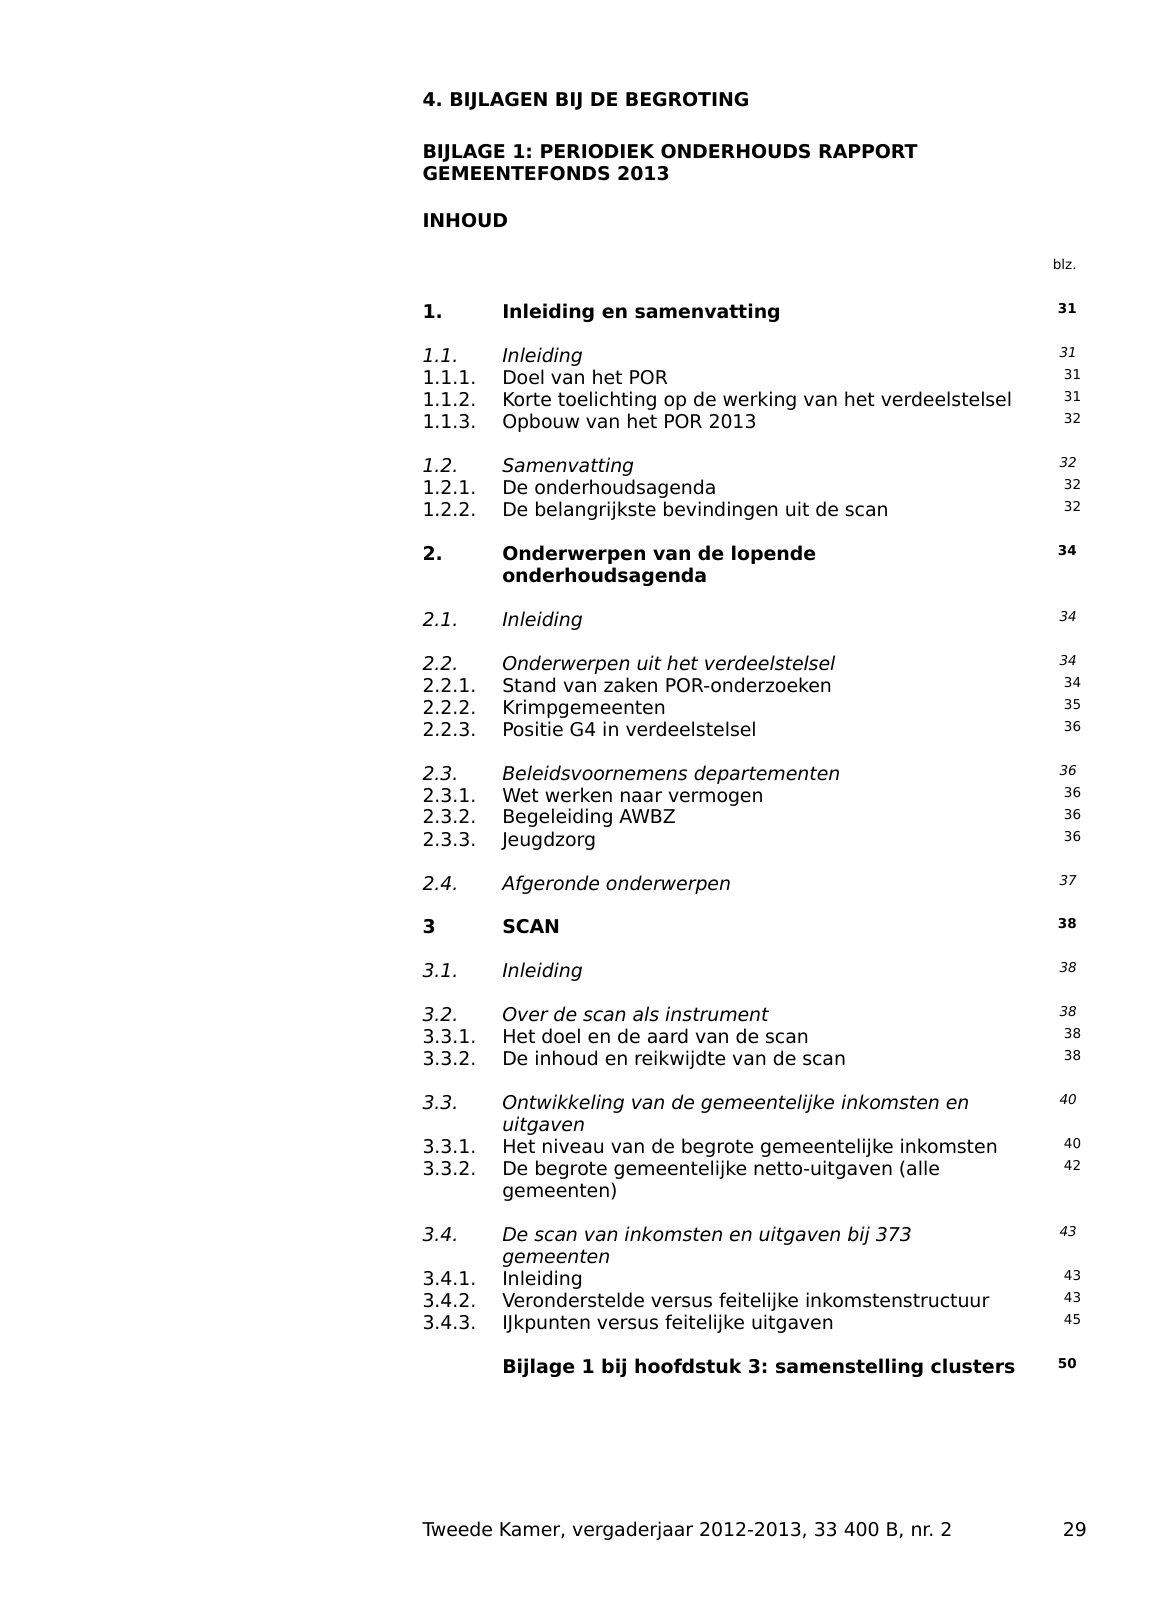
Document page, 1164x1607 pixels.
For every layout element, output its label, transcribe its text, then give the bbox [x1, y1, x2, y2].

table_cell 38 [1028, 960, 1087, 982]
table_cell Het doel en de aard van de scan [496, 1026, 1028, 1048]
table_cell Jeugdzorg [496, 829, 1028, 850]
table_cell SCAN [496, 916, 1028, 938]
table_cell [496, 279, 1028, 301]
table_cell 37 [1028, 873, 1087, 894]
table_cell 1.2. [422, 455, 496, 477]
table_cell [1028, 433, 1087, 455]
table_cell 3.2. [422, 1004, 496, 1026]
table_cell 45 [1028, 1312, 1087, 1334]
table_cell Begeleiding AWBZ [496, 806, 1028, 828]
table_cell 1.2.1. [422, 477, 496, 499]
table_cell 34 [1028, 675, 1087, 697]
table_cell 1.1.2. [422, 389, 496, 411]
table_cell 3.3. [422, 1092, 496, 1136]
table_cell 32 [1028, 477, 1087, 499]
table_cell Krimpgemeenten [496, 697, 1028, 718]
table_cell [1028, 850, 1087, 872]
table_cell [422, 850, 496, 872]
table_cell 2.2.1. [422, 675, 496, 697]
table_cell 40 [1028, 1136, 1087, 1158]
table_header blz. [1028, 257, 1087, 279]
table_cell Inleiding [496, 345, 1028, 367]
table_cell [496, 1070, 1028, 1092]
table_cell 2.2. [422, 653, 496, 674]
table_cell 3.1. [422, 960, 496, 982]
table_cell 42 [1028, 1158, 1087, 1202]
table_cell 38 [1028, 1026, 1087, 1048]
table_cell [422, 521, 496, 543]
table_cell 36 [1028, 719, 1087, 741]
table_header [496, 257, 1028, 279]
table_cell 3.4. [422, 1224, 496, 1268]
table_cell 2.3. [422, 763, 496, 784]
table_cell [1028, 521, 1087, 543]
table_cell [422, 894, 496, 916]
table_cell Wet werken naar vermogen [496, 785, 1028, 806]
table_cell [1028, 1070, 1087, 1092]
table_cell 50 [1028, 1356, 1087, 1378]
table_cell [496, 938, 1028, 960]
table_cell De onderhoudsagenda [496, 477, 1028, 499]
table_cell Stand van zaken POR-onderzoeken [496, 675, 1028, 697]
table_cell 3.4.3. [422, 1312, 496, 1334]
table_cell [1028, 587, 1087, 609]
table_cell [496, 433, 1028, 455]
table_cell 2.1. [422, 609, 496, 631]
table_cell 40 [1028, 1092, 1087, 1136]
table_cell 43 [1028, 1290, 1087, 1312]
table_cell 32 [1028, 411, 1087, 433]
table_cell De inhoud en reikwijdte van de scan [496, 1048, 1028, 1070]
table_cell [496, 323, 1028, 345]
table_cell [422, 323, 496, 345]
table_cell 36 [1028, 763, 1087, 784]
table_cell [422, 279, 496, 301]
table_cell Samenvatting [496, 455, 1028, 477]
table_cell [422, 1334, 496, 1356]
table_cell 2.3.1. [422, 785, 496, 806]
table_cell 43 [1028, 1224, 1087, 1268]
table_cell De scan van inkomsten en uitgaven bij 373 gemeenten [496, 1224, 1028, 1268]
table_cell Onderwerpen van de lopende onderhoudsagenda [496, 543, 1028, 587]
table_cell [422, 631, 496, 653]
subtitle BIJLAGE 1: PERIODIEK ONDERHOUDS RAPPORT GEMEENTEFONDS 2013 [422, 141, 1087, 185]
table_cell 2.2.3. [422, 719, 496, 741]
table_cell 2.4. [422, 873, 496, 894]
table_cell 2.3.3. [422, 829, 496, 850]
subtitle 4. BIJLAGEN BIJ DE BEGROTING [422, 89, 1087, 111]
table_cell 32 [1028, 499, 1087, 521]
table_cell [1028, 631, 1087, 653]
table_cell De belangrijkste bevindingen uit de scan [496, 499, 1028, 521]
table_cell Over de scan als instrument [496, 1004, 1028, 1026]
table_cell [422, 938, 496, 960]
table_cell Beleidsvoornemens departementen [496, 763, 1028, 784]
table_cell Positie G4 in verdeelstelsel [496, 719, 1028, 741]
table_cell Het niveau van de begrote gemeentelijke inkomsten [496, 1136, 1028, 1158]
table_cell Opbouw van het POR 2013 [496, 411, 1028, 433]
table_cell [422, 982, 496, 1004]
table_cell 1.1. [422, 345, 496, 367]
table_cell 3.3.2. [422, 1048, 496, 1070]
table_cell [496, 587, 1028, 609]
table_cell 31 [1028, 367, 1087, 389]
table_cell 36 [1028, 785, 1087, 806]
table_cell 34 [1028, 543, 1087, 587]
table_cell [496, 741, 1028, 762]
table_cell Onderwerpen uit het verdeelstelsel [496, 653, 1028, 674]
table_header [422, 257, 496, 279]
table_cell IJkpunten versus feitelijke uitgaven [496, 1312, 1028, 1334]
table_cell 34 [1028, 609, 1087, 631]
table_cell 1. [422, 301, 496, 323]
table_cell Ontwikkeling van de gemeentelijke inkomsten en uitgaven [496, 1092, 1028, 1136]
table_cell 38 [1028, 916, 1087, 938]
table_cell [1028, 279, 1087, 301]
subtitle INHOUD [422, 210, 1087, 232]
table_cell Inleiding [496, 1268, 1028, 1290]
table_cell Doel van het POR [496, 367, 1028, 389]
table_cell 31 [1028, 345, 1087, 367]
table_cell Inleiding [496, 609, 1028, 631]
table_cell [496, 982, 1028, 1004]
table_cell 3.3.1. [422, 1136, 496, 1158]
table_cell 31 [1028, 301, 1087, 323]
table_cell Afgeronde onderwerpen [496, 873, 1028, 894]
table_cell [496, 894, 1028, 916]
table_cell [1028, 1202, 1087, 1224]
table_cell [422, 741, 496, 762]
table_cell 36 [1028, 806, 1087, 828]
table_cell [496, 850, 1028, 872]
table_cell 2. [422, 543, 496, 587]
table_cell [422, 433, 496, 455]
table_cell [422, 1070, 496, 1092]
table_cell [422, 587, 496, 609]
table_cell [496, 521, 1028, 543]
table_cell 3.3.2. [422, 1158, 496, 1202]
table_cell 3.4.1. [422, 1268, 496, 1290]
table_cell [422, 1202, 496, 1224]
table_cell [1028, 1334, 1087, 1356]
table_cell 2.2.2. [422, 697, 496, 718]
table_cell 1.2.2. [422, 499, 496, 521]
table_cell 38 [1028, 1004, 1087, 1026]
table_cell Veronderstelde versus feitelijke inkomstenstructuur [496, 1290, 1028, 1312]
table_cell 32 [1028, 455, 1087, 477]
table_cell [422, 1356, 496, 1378]
table_cell 3.3.1. [422, 1026, 496, 1048]
table_cell 31 [1028, 389, 1087, 411]
table_cell 34 [1028, 653, 1087, 674]
table_cell 1.1.3. [422, 411, 496, 433]
table_cell 2.3.2. [422, 806, 496, 828]
table_cell [1028, 982, 1087, 1004]
table_cell 38 [1028, 1048, 1087, 1070]
table_cell [1028, 938, 1087, 960]
table_cell Bijlage 1 bij hoofdstuk 3: samenstelling clusters [496, 1356, 1028, 1378]
table_cell Inleiding en samenvatting [496, 301, 1028, 323]
table_cell De begrote gemeentelijke netto-uitgaven (alle gemeenten) [496, 1158, 1028, 1202]
table_cell [1028, 323, 1087, 345]
table_cell [1028, 894, 1087, 916]
table_cell 1.1.1. [422, 367, 496, 389]
table_cell [496, 1202, 1028, 1224]
table_cell [496, 1334, 1028, 1356]
table_cell 3 [422, 916, 496, 938]
table_cell Korte toelichting op de werking van het verdeelstelsel [496, 389, 1028, 411]
table_cell 35 [1028, 697, 1087, 718]
table_cell Inleiding [496, 960, 1028, 982]
table_cell 43 [1028, 1268, 1087, 1290]
table_cell [1028, 741, 1087, 762]
table_cell [496, 631, 1028, 653]
table_cell 3.4.2. [422, 1290, 496, 1312]
table_cell 36 [1028, 829, 1087, 850]
